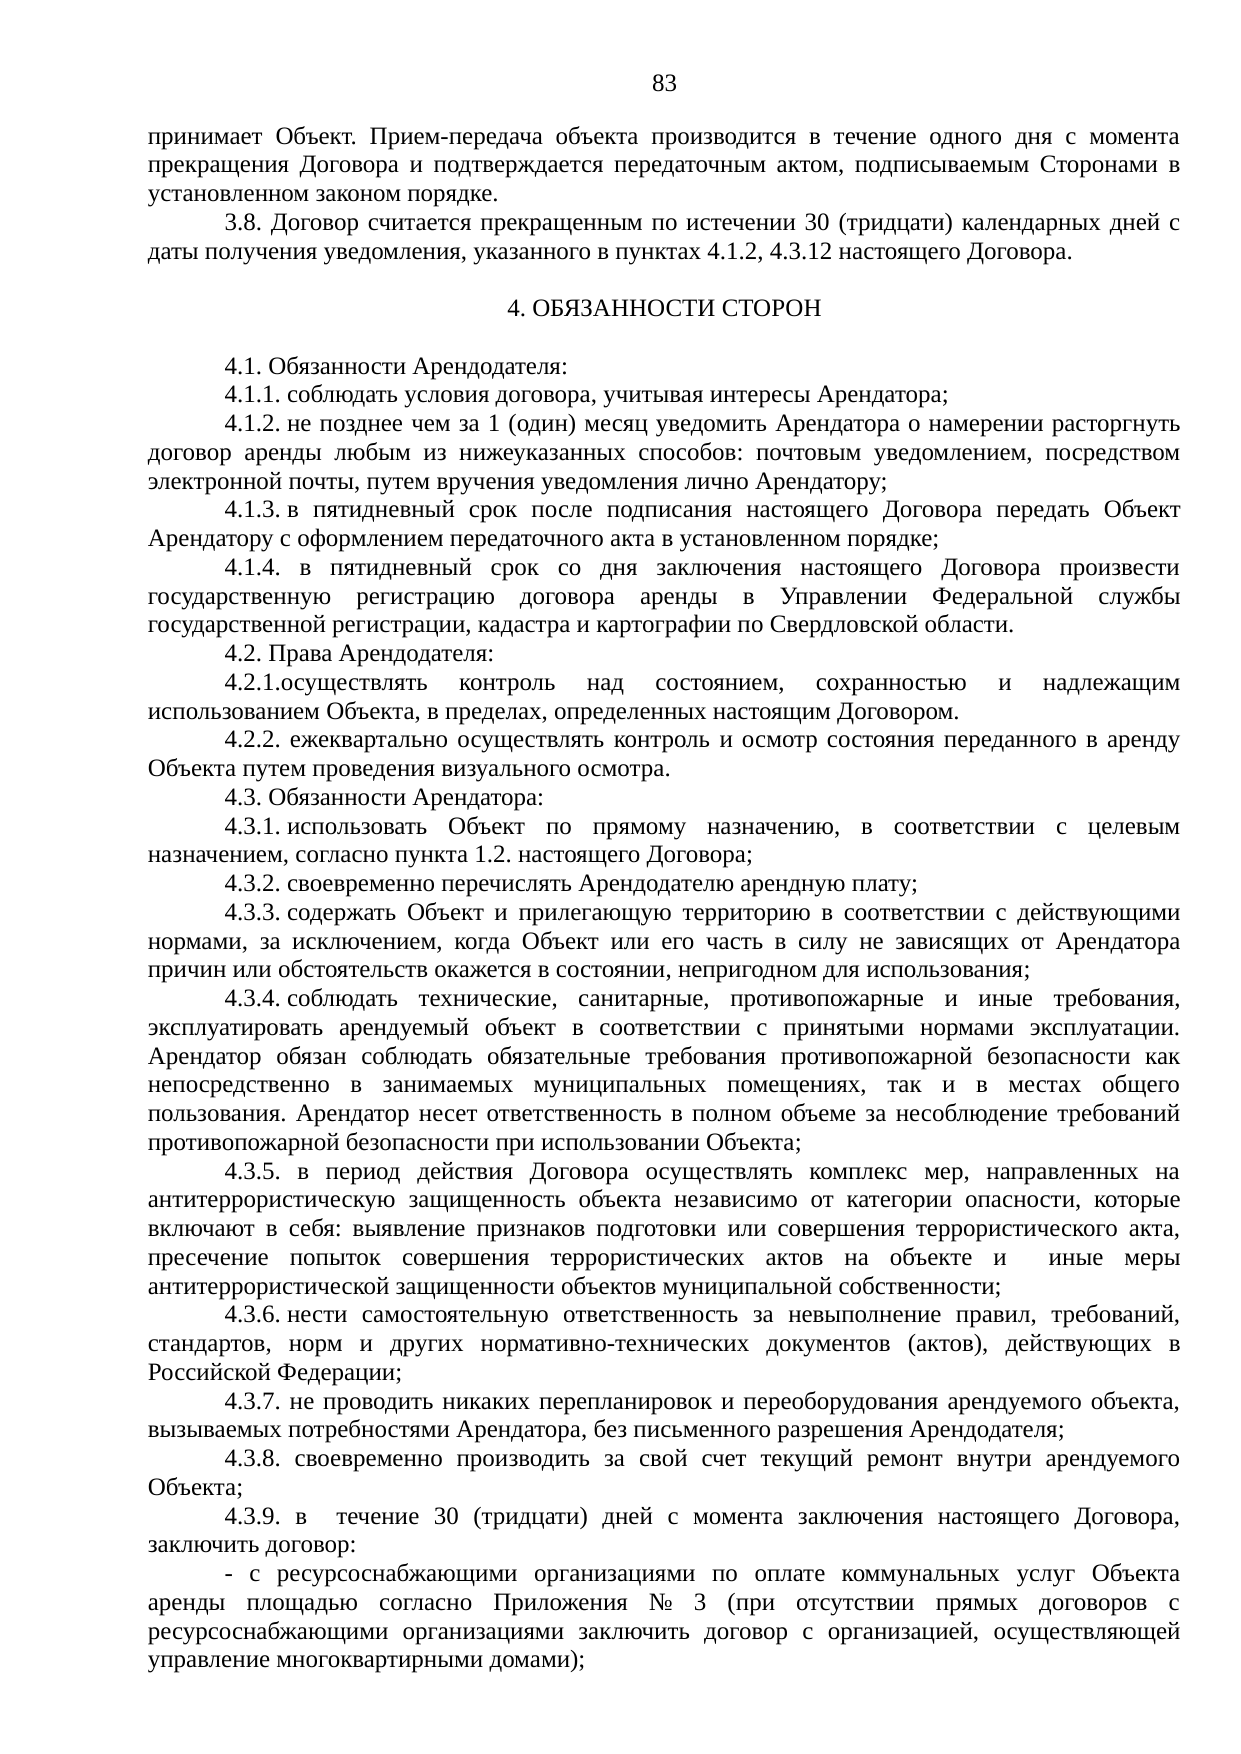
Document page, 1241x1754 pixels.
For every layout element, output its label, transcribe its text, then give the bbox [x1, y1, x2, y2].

text 4.3.3. содержать Объект и прилегающую территорию в соответствии с действующими нормами, за исключением, когда Объект или его часть в силу не зависящих от Арендатора причин или обстоятельств окажется в состоянии, непригодном для использования; [148, 897, 1181, 983]
text 4.2. Права Арендодателя: [148, 638, 1181, 667]
text - с ресурсоснабжающими организациями по оплате коммунальных услуг Объекта аренды площадью согласно Приложения № 3 (при отсутствии прямых договоров с ресурсоснабжающими организациями заключить договор с организацией, осуществляющей управление многоквартирными домами); [148, 1558, 1181, 1673]
text 4.2.1.осуществлять контроль над состоянием, сохранностью и надлежащим использованием Объекта, в пределах, определенных настоящим Договором. [148, 667, 1181, 724]
text 4.3.6. нести самостоятельную ответственность за невыполнение правил, требований, стандартов, норм и других нормативно-технических документов (актов), действующих в Российской Федерации; [148, 1299, 1181, 1386]
text 4.3.8. своевременно производить за свой счет текущий ремонт внутри арендуемого Объекта; [148, 1443, 1181, 1501]
text принимает Объект. Прием-передача объекта производится в течение одного дня с момента прекращения Договора и подтверждается передаточным актом, подписываемым Сторонами в установленном законом порядке. [148, 121, 1181, 207]
text 4.3.7. не проводить никаких перепланировок и переоборудования арендуемого объекта, вызываемых потребностями Арендатора, без письменного разрешения Арендодателя; [148, 1386, 1181, 1443]
text 4.3.5. в период действия Договора осуществлять комплекс мер, направленных на антитеррористическую защищенность объекта независимо от категории опасности, которые включают в себя: выявление признаков подготовки или совершения террористического акта, пресечение попыток совершения террористических актов на объекте и иные меры антитеррористической защищенности объектов муниципальной собственности; [148, 1156, 1181, 1299]
text 4.1.1. соблюдать условия договора, учитывая интересы Арендатора; [148, 379, 1181, 408]
text 4.1.2. не позднее чем за 1 (один) месяц уведомить Арендатора о намерении расторгнуть договор аренды любым из нижеуказанных способов: почтовым уведомлением, посредством электронной почты, путем вручения уведомления лично Арендатору; [148, 408, 1181, 494]
text 4.3.4. соблюдать технические, санитарные, противопожарные и иные требования, эксплуатировать арендуемый объект в соответствии с принятыми нормами эксплуатации. Арендатор обязан соблюдать обязательные требования противопожарной безопасности как непосредственно в занимаемых муниципальных помещениях, так и в местах общего пользования. Арендатор несет ответственность в полном объеме за несоблюдение требований противопожарной безопасности при использовании Объекта; [148, 983, 1181, 1156]
text 4.1.3. в пятидневный срок после подписания настоящего Договора передать Объект Арендатору с оформлением передаточного акта в установленном порядке; [148, 494, 1181, 552]
text 4.2.2. ежеквартально осуществлять контроль и осмотр состояния переданного в аренду Объекта путем проведения визуального осмотра. [148, 724, 1181, 782]
text 4.3. Обязанности Арендатора: [148, 782, 1181, 811]
text 4. ОБЯЗАННОСТИ СТОРОН [148, 293, 1181, 322]
text 4.1.4. в пятидневный срок со дня заключения настоящего Договора произвести государственную регистрацию договора аренды в Управлении Федеральной службы государственной регистрации, кадастра и картографии по Свердловской области. [148, 552, 1181, 638]
text 3.8. Договор считается прекращенным по истечении 30 (тридцати) календарных дней с даты получения уведомления, указанного в пунктах 4.1.2, 4.3.12 настоящего Договора. [148, 207, 1181, 264]
text 4.1. Обязанности Арендодателя: [148, 351, 1181, 379]
text 4.3.2. своевременно перечислять Арендодателю арендную плату; [148, 868, 1181, 897]
text 4.3.9. в течение 30 (тридцати) дней с момента заключения настоящего Договора, заключить договор: [148, 1501, 1181, 1558]
text 4.3.1. использовать Объект по прямому назначению, в соответствии с целевым назначением, согласно пункта 1.2. настоящего Договора; [148, 811, 1181, 868]
